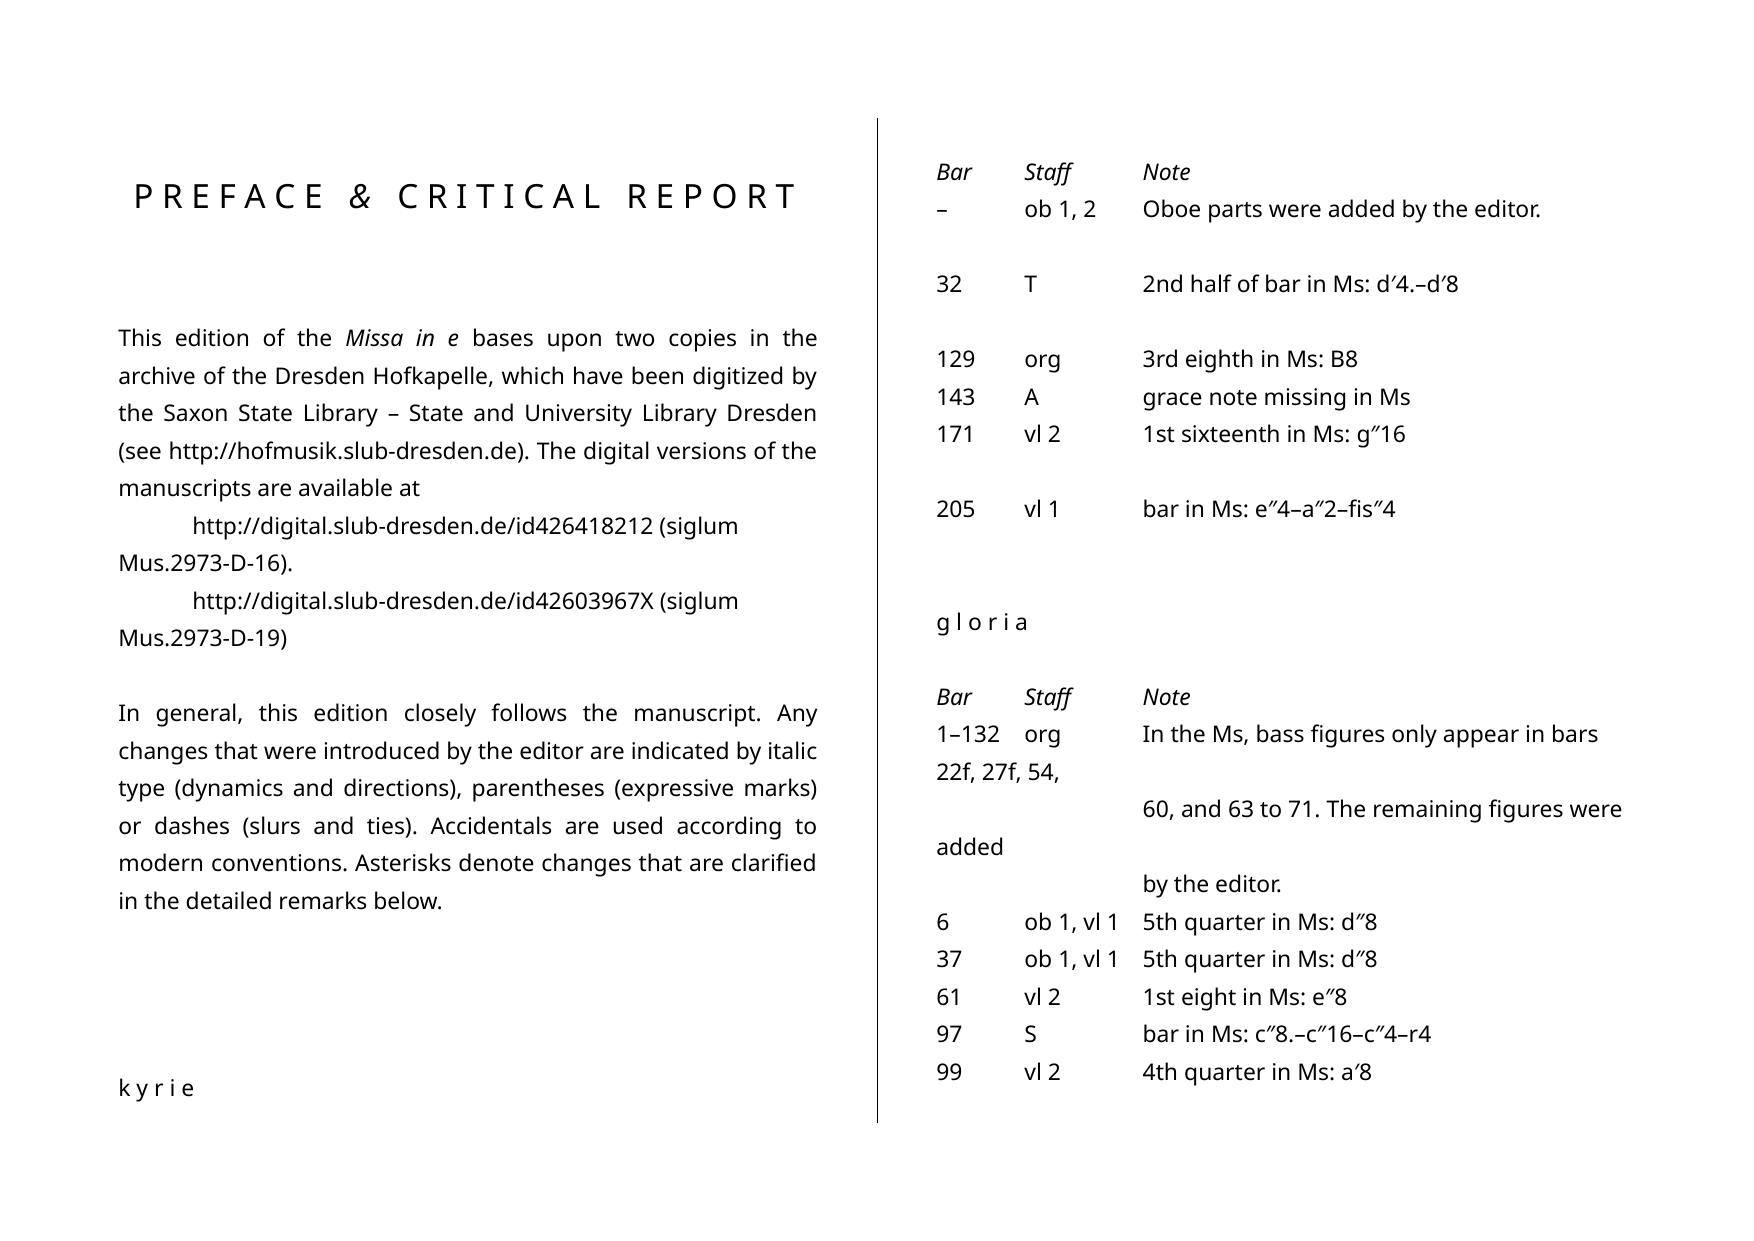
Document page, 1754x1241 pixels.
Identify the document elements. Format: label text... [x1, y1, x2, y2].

text Bar Staff Note 1–132 org In the Ms, bass figures only appear in bars 22f, 27f, 54, 60, and 63 to 71. The remaining figures were added by the editor. 6 ob 1, vl 1 5th quarter in Ms: d″8 37 ob 1, vl 1 5th quarter in Ms: d″8 61 vl 2 1st eight in Ms: e″8 97 S bar in Ms: c″8.–c″16–c″4–r4 99 vl 2 4th quarter in Ms: a′8 [936, 681, 1636, 1087]
text In general, this edition closely follows the manuscript. Any changes that were introduced by the editor are indicated by italic type (dynamics and directions), parentheses (expressive marks) or dashes (slurs and ties). Accidentals are used according to modern conventions. Asterisks denote changes that are clarified in the detailed remarks below. [118, 697, 818, 916]
text This edition of the Missa in e bases upon two copies in the archive of the Dresden Hofkapelle, which have been digitized by the Saxon State Library – State and University Library Dresden (see http://hofmusik.slub-dresden.de). The digital versions of the manuscripts are available at [118, 322, 818, 504]
text Bar Staff Note – ob 1, 2 Oboe parts were added by the editor. 32 T 2nd half of bar in Ms: d′4.–d′8 129 org 3rd eighth in Ms: B8 143 A grace note missing in Ms 171 vl 2 1st sixteenth in Ms: g″16 205 vl 1 bar in Ms: e″4–a″2–fis″4 g l o r i a [936, 156, 1636, 637]
text k y r i e [118, 1072, 818, 1104]
text http://digital.slub-dresden.de/id426418212 (siglum Mus.2973-D-16). http://digital.slub-dresden.de/id42603967X (siglum Mus.2973-D-19) [118, 510, 818, 654]
text P R E F A C E & C R I T I C A L R E P O R T [118, 173, 818, 218]
